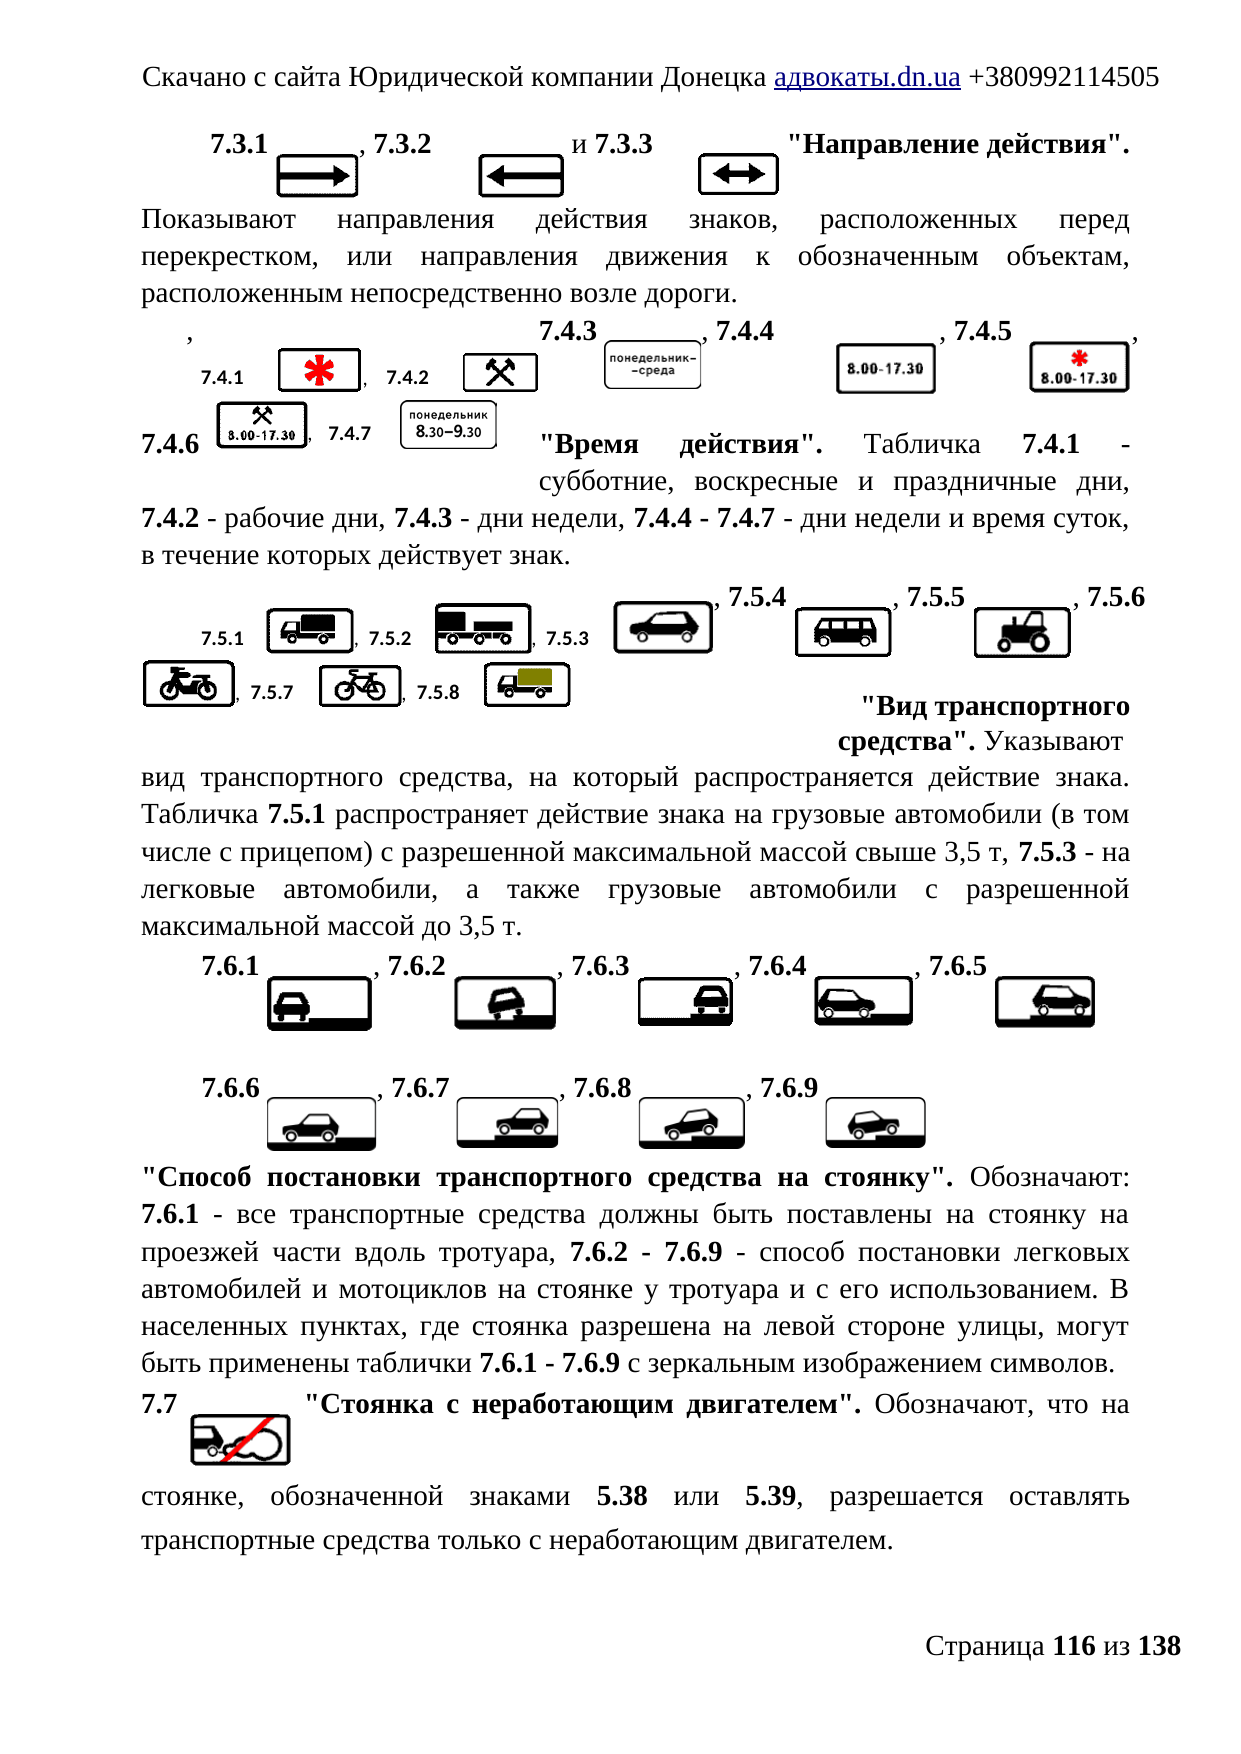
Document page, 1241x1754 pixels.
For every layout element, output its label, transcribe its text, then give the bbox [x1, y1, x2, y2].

text 7.4.6 "Время действия". Табличка 7.4.1 - субботние, воскресные и праздничные дни, 7.4.2 - рабочие дни, 7.4.3 - дни недели, 7.4.4 - 7.4.7 - дни недели и время суток, в течение которых действует знак. [141, 426, 1130, 571]
text 7.6.6 , 7.6.7 , 7.6.8 , 7.6.9 [142, 1070, 1181, 1151]
text "Вид транспортного средства". Указывают [201, 688, 1130, 757]
text вид транспортного средства, на который распространяется действие знака. Табличка 7.5.1 распространяет действие знака на грузовые автомобили (в том числе с прицепом) с разрешенной максимальной массой свыше 3,5 т, 7.5.3 - на легковые автомобили, а также грузовые автомобили с разрешенной максимальной массой до 3,5 т. [141, 759, 1130, 942]
text , 7.4.3 , 7.4.4 , 7.4.5 , [142, 313, 1181, 397]
text Показывают направления действия знаков, расположенных перед перекрестком, или направления движения к обозначенным объектам, расположенным непосредственно возле дороги. [141, 201, 1130, 309]
text 7.7 "Стоянка с неработающим двигателем". Обозначают, что на стоянке, обозначенной знаками 5.38 или 5.39, разрешается оставлять транспортные средства только с неработающим двигателем. [141, 1387, 1130, 1556]
text , 7.5.4 , 7.5.5 , 7.5.6 [142, 579, 1181, 658]
text 7.3.1 , 7.3.2 и 7.3.3 "Направление действия". [142, 126, 1181, 197]
text "Способ постановки транспортного средства на стоянку". Обозначают: 7.6.1 - все транспортные средства должны быть поставлены на стоянку на проезжей части вдоль тротуара, 7.6.2 - 7.6.9 - способ постановки легковых автомобилей и мотоциклов на стоянке у тротуара и с его использованием. В населенных пунктах, где стоянка разрешена на левой стороне улицы, могут быть применены таблички 7.6.1 - 7.6.9 с зеркальным изображением символов. [141, 1159, 1130, 1379]
text 7.6.1 , 7.6.2 , 7.6.3 , 7.6.4 , 7.6.5 [142, 948, 1181, 1031]
